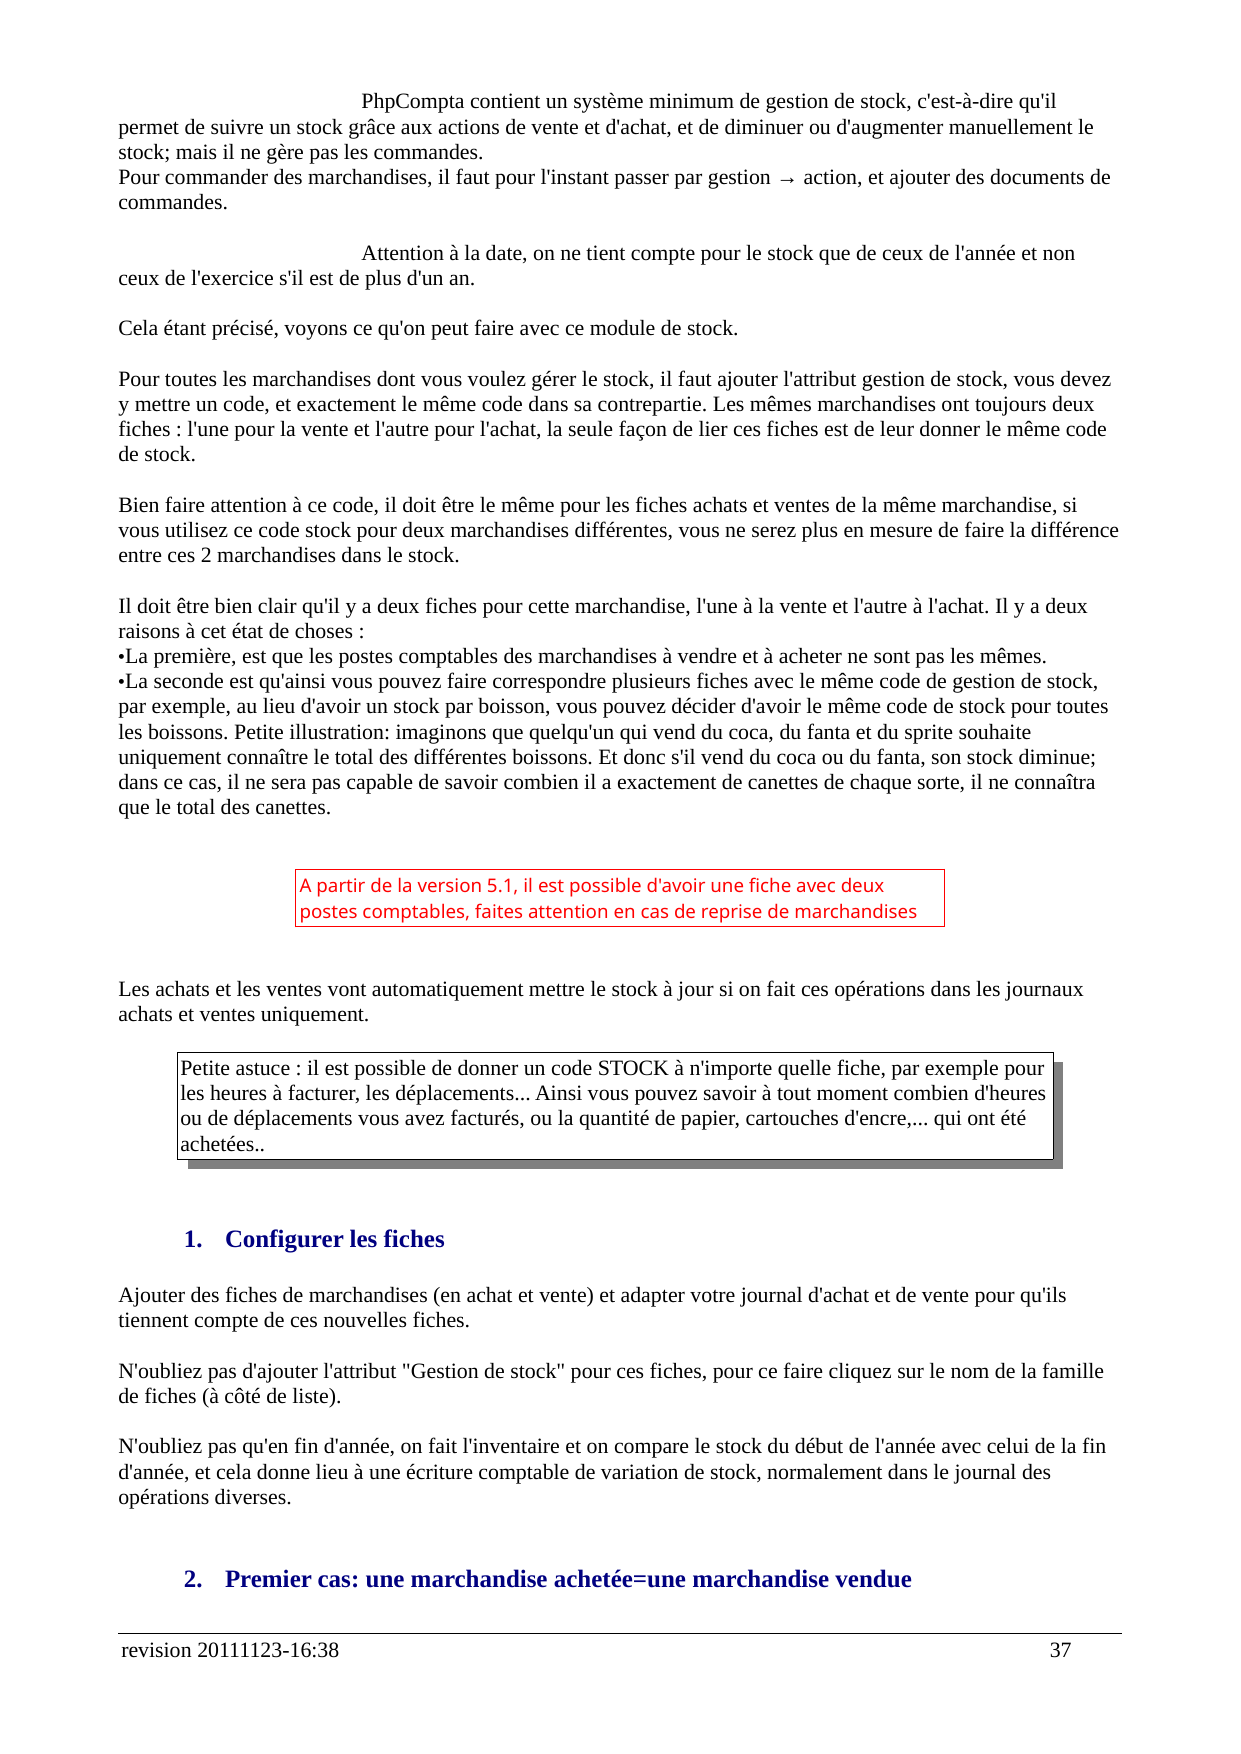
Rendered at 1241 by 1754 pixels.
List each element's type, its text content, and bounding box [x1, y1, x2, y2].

text N'oubliez pas d'ajouter l'attribut "Gestion de stock" pour ces fiches, pour ce faire cliquez sur le nom de la famille de fiches (à côté de liste). [118, 1358, 1122, 1408]
text Bien faire attention à ce code, il doit être le même pour les fiches achats et ventes de la même marchandise, si vous utilisez ce code stock pour deux marchandises différentes, vous ne serez plus en mesure de faire la différence entre ces 2 marchandises dans le stock. [118, 492, 1122, 567]
text Les achats et les ventes vont automatiquement mettre le stock à jour si on fait ces opérations dans les journaux achats et ventes uniquement. [118, 976, 1122, 1027]
subtitle Configurer les fiches [177, 1224, 1122, 1253]
subtitle Premier cas: une marchandise achetée=une marchandise vendue [177, 1564, 1122, 1593]
text Petite astuce : il est possible de donner un code STOCK à n'importe quelle fiche, par exemple pour les heures à facturer, les déplacements... Ainsi vous pouvez savoir à tout moment combien d'heures ou de déplacements vous avez facturés, ou la quantité de papier, cartouches d'encre,... qui ont été achetées.. [178, 1053, 1052, 1159]
text Pour toutes les marchandises dont vous voulez gérer le stock, il faut ajouter l'attribut gestion de stock, vous devez y mettre un code, et exactement le même code dans sa contrepartie. Les mêmes marchandises ont toujours deux fiches : l'une pour la vente et l'autre pour l'achat, la seule façon de lier ces fiches est de leur donner le même code de stock. [118, 366, 1122, 467]
list La première, est que les postes comptables des marchandises à vendre et à acheter ne sont pas les mêmes. [118, 643, 1122, 668]
text N'oubliez pas qu'en fin d'année, on fait l'inventaire et on compare le stock du début de l'année avec celui de la fin d'année, et cela donne lieu à une écriture comptable de variation de stock, normalement dans le journal des opérations diverses. [118, 1433, 1122, 1509]
text Cela étant précisé, voyons ce qu'on peut faire avec ce module de stock. [118, 315, 1122, 341]
text Il doit être bien clair qu'il y a deux fiches pour cette marchandise, l'une à la vente et l'autre à l'achat. Il y a deux raisons à cet état de choses : [118, 593, 1122, 643]
text Ajouter des fiches de marchandises (en achat et vente) et adapter votre journal d'achat et de vente pour qu'ils tiennent compte de ces nouvelles fiches. [118, 1282, 1122, 1333]
text PhpCompta contient un système minimum de gestion de stock, c'est-à-dire qu'il permet de suivre un stock grâce aux actions de vente et d'achat, et de diminuer ou d'augmenter manuellement le stock; mais il ne gère pas les commandes. [118, 88, 1122, 164]
list La seconde est qu'ainsi vous pouvez faire correspondre plusieurs fiches avec le même code de gestion de stock, par exemple, au lieu d'avoir un stock par boisson, vous pouvez décider d'avoir le même code de stock pour toutes les boissons. Petite illustration: imaginons que quelqu'un qui vend du coca, du fanta et du sprite souhaite uniquement connaître le total des différentes boissons. Et donc s'il vend du coca ou du fanta, son stock diminue; dans ce cas, il ne sera pas capable de savoir combien il a exactement de canettes de chaque sorte, il ne connaîtra que le total des canettes. [118, 668, 1122, 819]
text Attention à la date, on ne tient compte pour le stock que de ceux de l'année et non ceux de l'exercice s'il est de plus d'un an. [118, 240, 1122, 290]
text A partir de la version 5.1, il est possible d'avoir une fiche avec deux postes comptables, faites attention en cas de reprise de marchandises [296, 870, 944, 926]
text Pour commander des marchandises, il faut pour l'instant passer par gestion → action, et ajouter des documents de commandes. [118, 164, 1122, 214]
